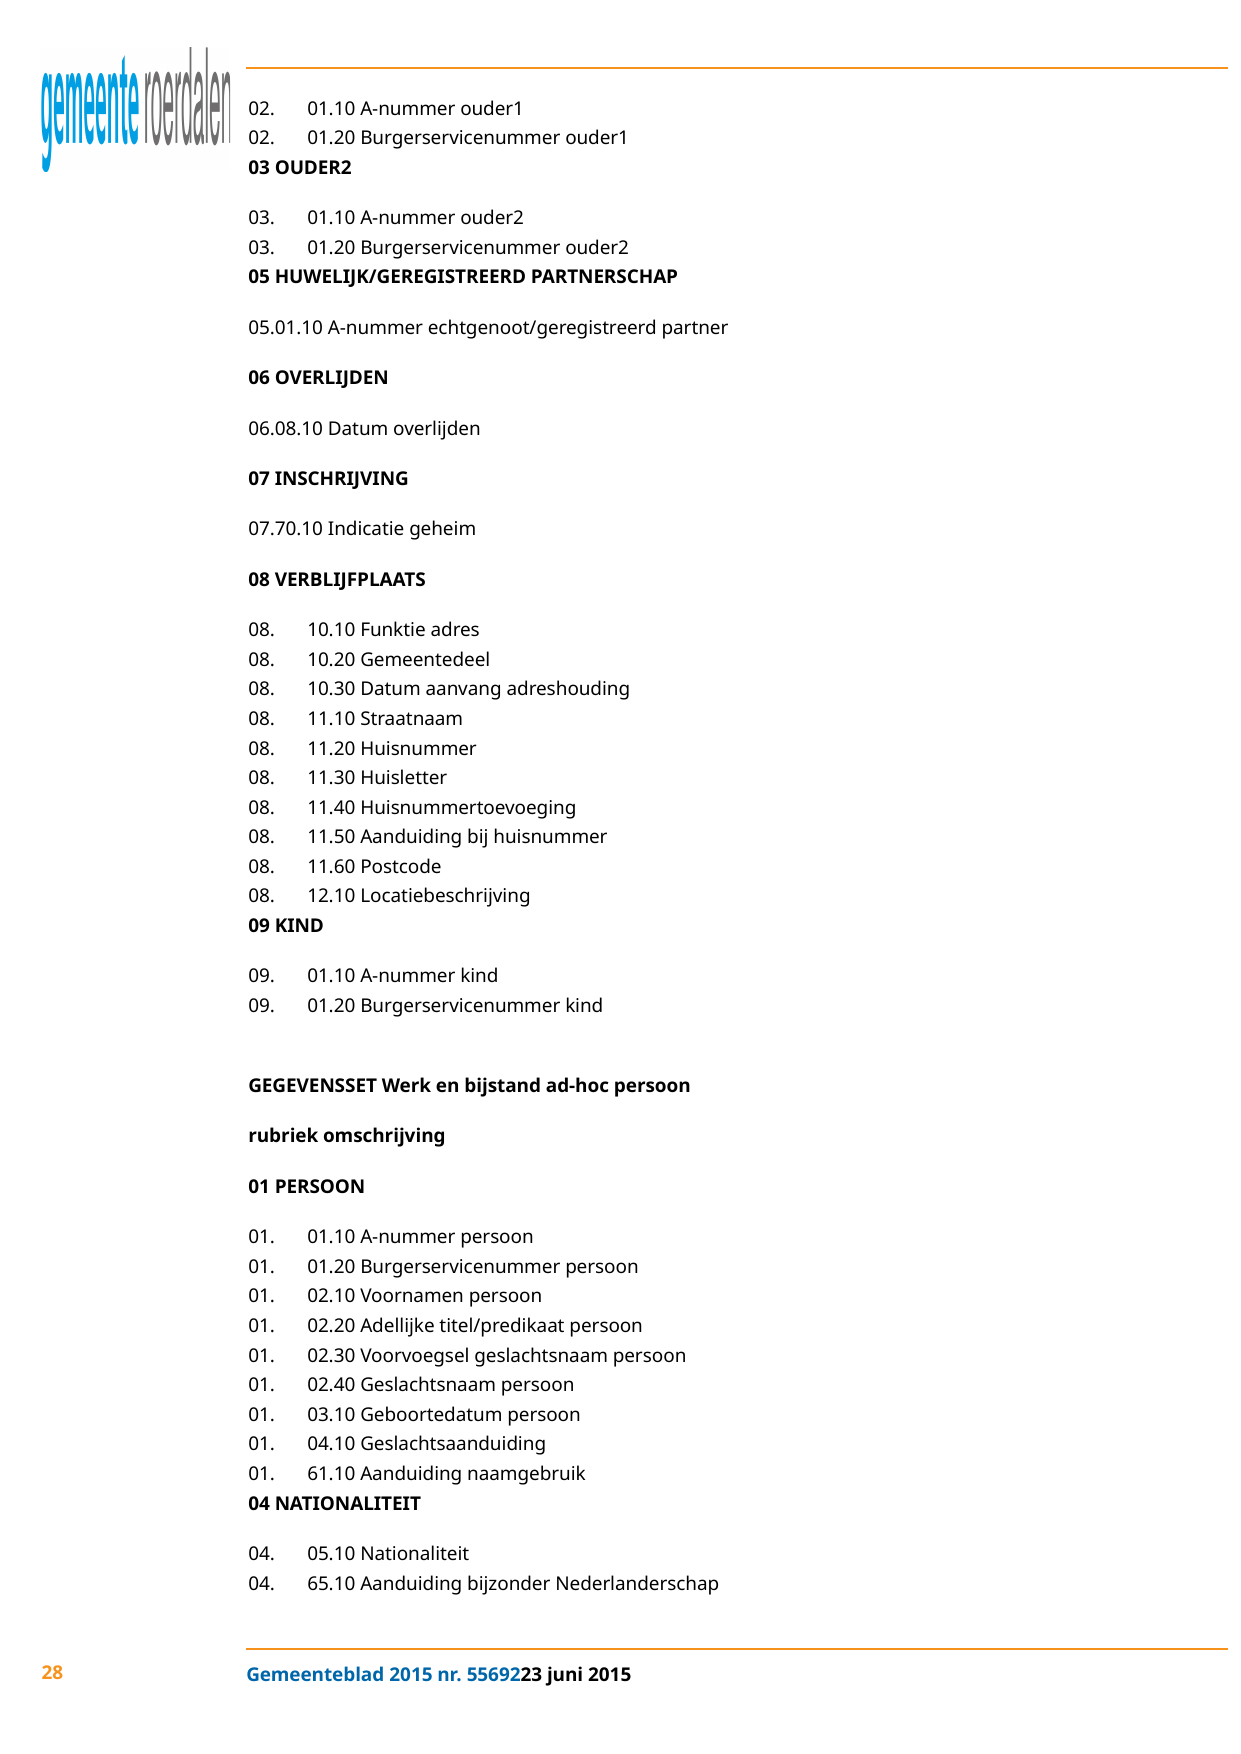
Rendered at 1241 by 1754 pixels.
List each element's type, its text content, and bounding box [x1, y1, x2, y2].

text GEGEVENSSET Werk en bijstand ad-hoc persoon [248, 1072, 1152, 1098]
text 09 KIND [248, 912, 1152, 938]
list 11.50 Aanduiding bij huisnummer [248, 823, 1152, 849]
list 01.10 A-nummer ouder1 [248, 95, 1152, 121]
text 08 VERBLIJFPLAATS [248, 566, 1152, 592]
list 11.20 Huisnummer [248, 735, 1152, 761]
list 02.10 Voornamen persoon [248, 1283, 1152, 1308]
list 10.30 Datum aanvang adreshouding [248, 676, 1152, 701]
text 06.08.10 Datum overlijden [248, 415, 1152, 441]
list 01.10 A-nummer ouder2 [248, 204, 1152, 230]
text 05.01.10 A-nummer echtgenoot/geregistreerd partner [248, 314, 1152, 340]
list 02.30 Voorvoegsel geslachtsnaam persoon [248, 1342, 1152, 1368]
text 04 NATIONALITEIT [248, 1490, 1152, 1516]
list 10.20 Gemeentedeel [248, 646, 1152, 672]
list 05.10 Nationaliteit [248, 1540, 1152, 1566]
text 03 OUDER2 [248, 154, 1152, 180]
picture [41, 134, 48, 172]
list 03.10 Geboortedatum persoon [248, 1401, 1152, 1427]
text rubriek omschrijving [248, 1123, 1152, 1148]
list 02.20 Adellijke titel/predikaat persoon [248, 1312, 1152, 1338]
picture [41, 47, 231, 172]
text 01 PERSOON [248, 1173, 1152, 1199]
list 65.10 Aanduiding bijzonder Nederlanderschap [248, 1570, 1152, 1596]
list 01.20 Burgerservicenummer ouder1 [248, 124, 1152, 150]
list 01.20 Burgerservicenummer ouder2 [248, 234, 1152, 260]
list 11.30 Huisletter [248, 764, 1152, 790]
list 01.20 Burgerservicenummer persoon [248, 1253, 1152, 1279]
list 10.10 Funktie adres [248, 616, 1152, 642]
list 04.10 Geslachtsaanduiding [248, 1431, 1152, 1456]
text 07.70.10 Indicatie geheim [248, 516, 1152, 541]
text 07 INSCHRIJVING [248, 465, 1152, 491]
list 12.10 Locatiebeschrijving [248, 883, 1152, 908]
list 61.10 Aanduiding naamgebruik [248, 1460, 1152, 1486]
list 11.10 Straatnaam [248, 705, 1152, 731]
text 06 OVERLIJDEN [248, 364, 1152, 390]
text 05 HUWELIJK/GEREGISTREERD PARTNERSCHAP [248, 263, 1152, 289]
list 11.40 Huisnummertoevoeging [248, 794, 1152, 820]
list 02.40 Geslachtsnaam persoon [248, 1371, 1152, 1397]
list 01.10 A-nummer kind [248, 963, 1152, 988]
list 01.20 Burgerservicenummer kind [248, 992, 1152, 1018]
list 11.60 Postcode [248, 853, 1152, 879]
list 01.10 A-nummer persoon [248, 1223, 1152, 1249]
